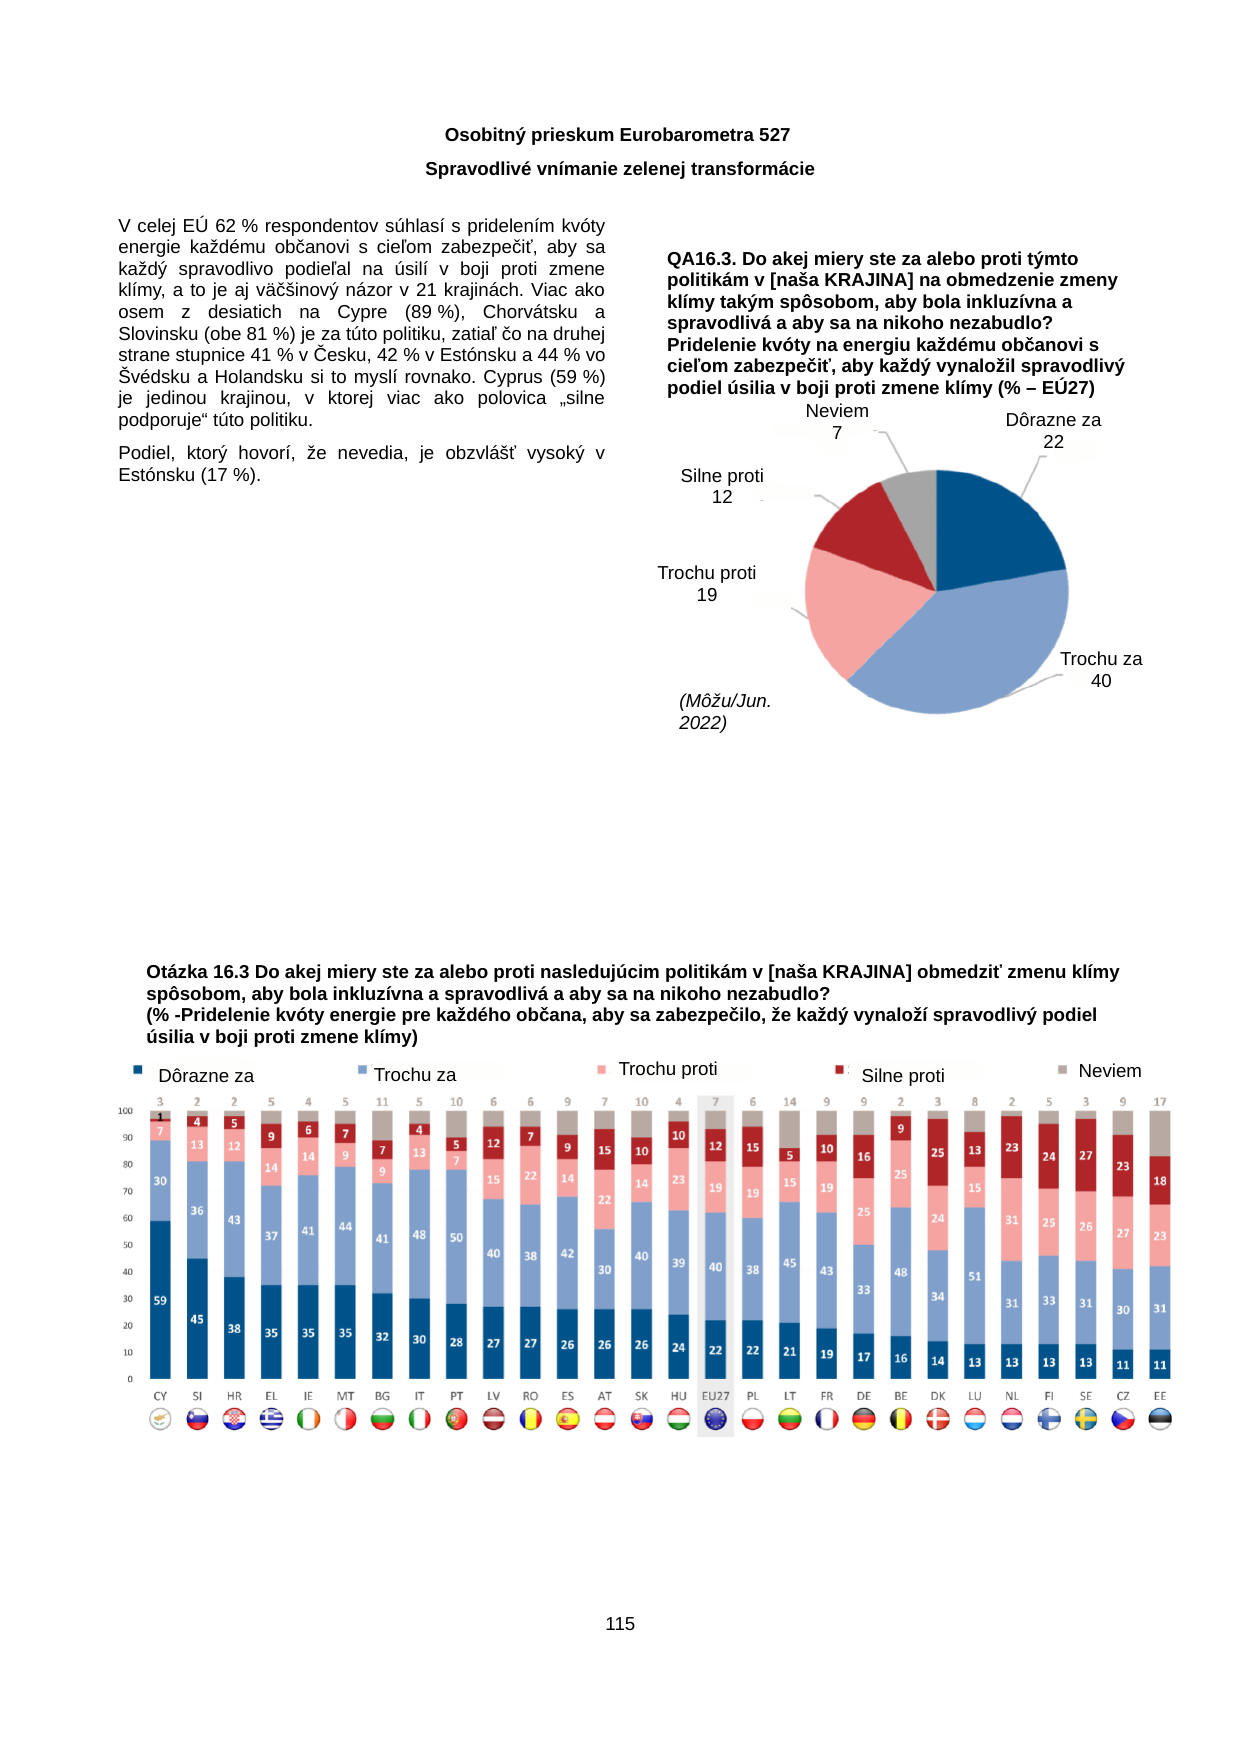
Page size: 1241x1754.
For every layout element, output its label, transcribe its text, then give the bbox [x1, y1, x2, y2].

picture [1090, 656, 1095, 664]
picture [754, 424, 1095, 717]
text V celej EÚ 62 % respondentov súhlasí s pridelením kvóty energie každému občanovi s cieľom zabezpečiť, aby sa každý spravodlivo podieľal na úsilí v boji proti zmene klímy, a to je aj väčšinový názor v 21 krajinách. Viac ako osem z desiatich na Cypre (89 %), Chorvátsku a Slovinsku (obe 81 %) je za túto politiku, zatiaľ čo na druhej strane stupnice 41 % v Česku, 42 % v Estónsku a 44 % vo Švédsku a Holandsku si to myslí rovnako. Cyprus (59 %) je jedinou krajinou, v ktorej viac ako polovica „silne podporuje“ túto politiku. [118, 214, 605, 430]
text Podiel, ktorý hovorí, že nevedia, je obzvlášť vysoký v Estónsku (17 %). [118, 442, 605, 485]
picture [110, 1053, 1174, 1437]
